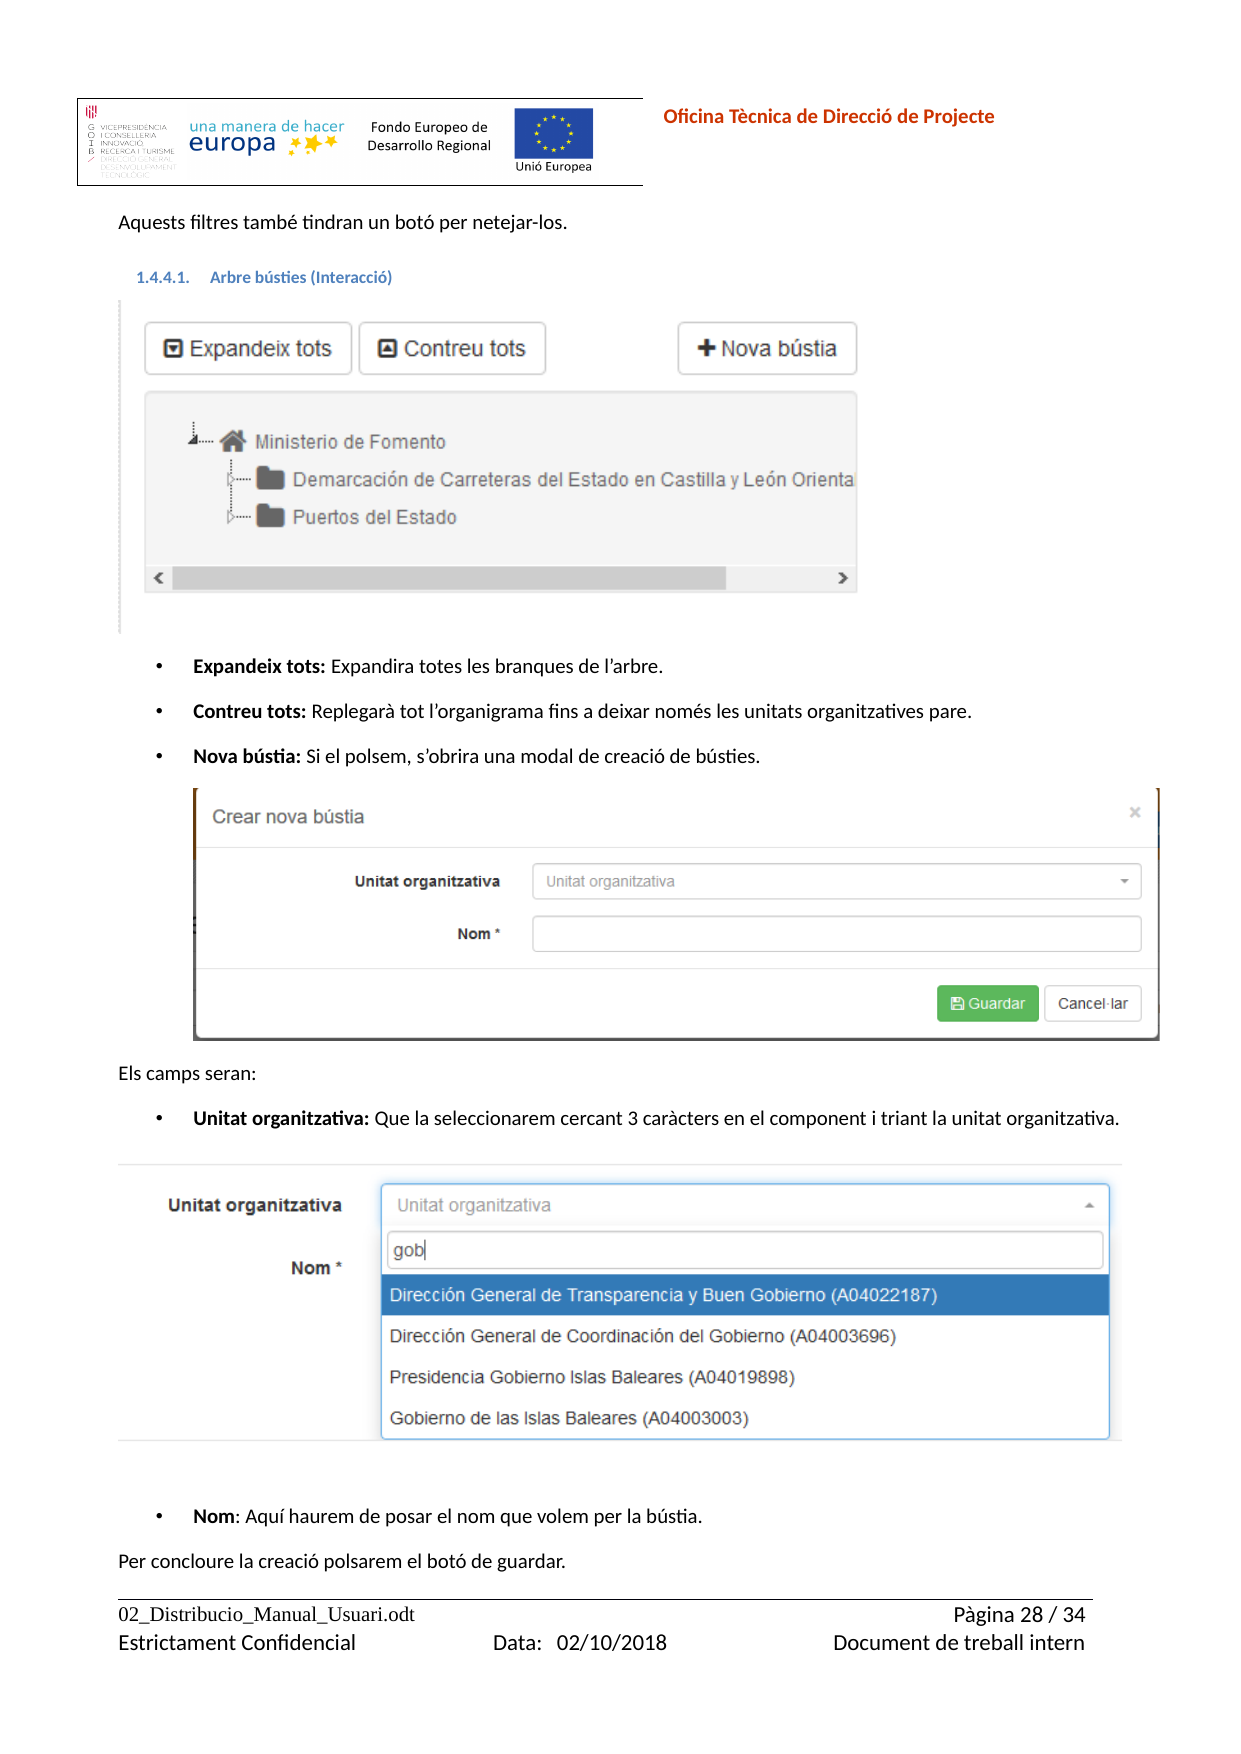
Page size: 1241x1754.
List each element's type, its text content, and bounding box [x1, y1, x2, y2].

picture [187, 103, 599, 180]
text Els camps seran: [118, 1060, 1122, 1086]
picture [118, 300, 878, 634]
picture [118, 1150, 1123, 1454]
list Expandeix tots: Expandira totes les branques de l’arbre. [156, 653, 1122, 678]
subtitle Arbre bústies (Interacció) [136, 267, 1122, 288]
picture [193, 788, 1160, 1041]
list Unitat organitzativa: Que la seleccionarem cercant 3 caràcters en el component i triant la unitat organitzativa. [156, 1105, 1122, 1131]
text Aquests filtres també tindran un botó per netejar-los. [118, 209, 1122, 235]
list Contreu tots: Replegarà tot l’organigrama fins a deixar només les unitats organitzatives pare. [156, 698, 1122, 723]
picture [82, 103, 181, 180]
list Nom: Aquí haurem de posar el nom que volem per la bústia. [156, 1504, 1122, 1529]
text Per concloure la creació polsarem el botó de guardar. [118, 1549, 1122, 1574]
list Nova bústia: Si el polsem, s’obrira una modal de creació de bústies. [156, 743, 1122, 768]
